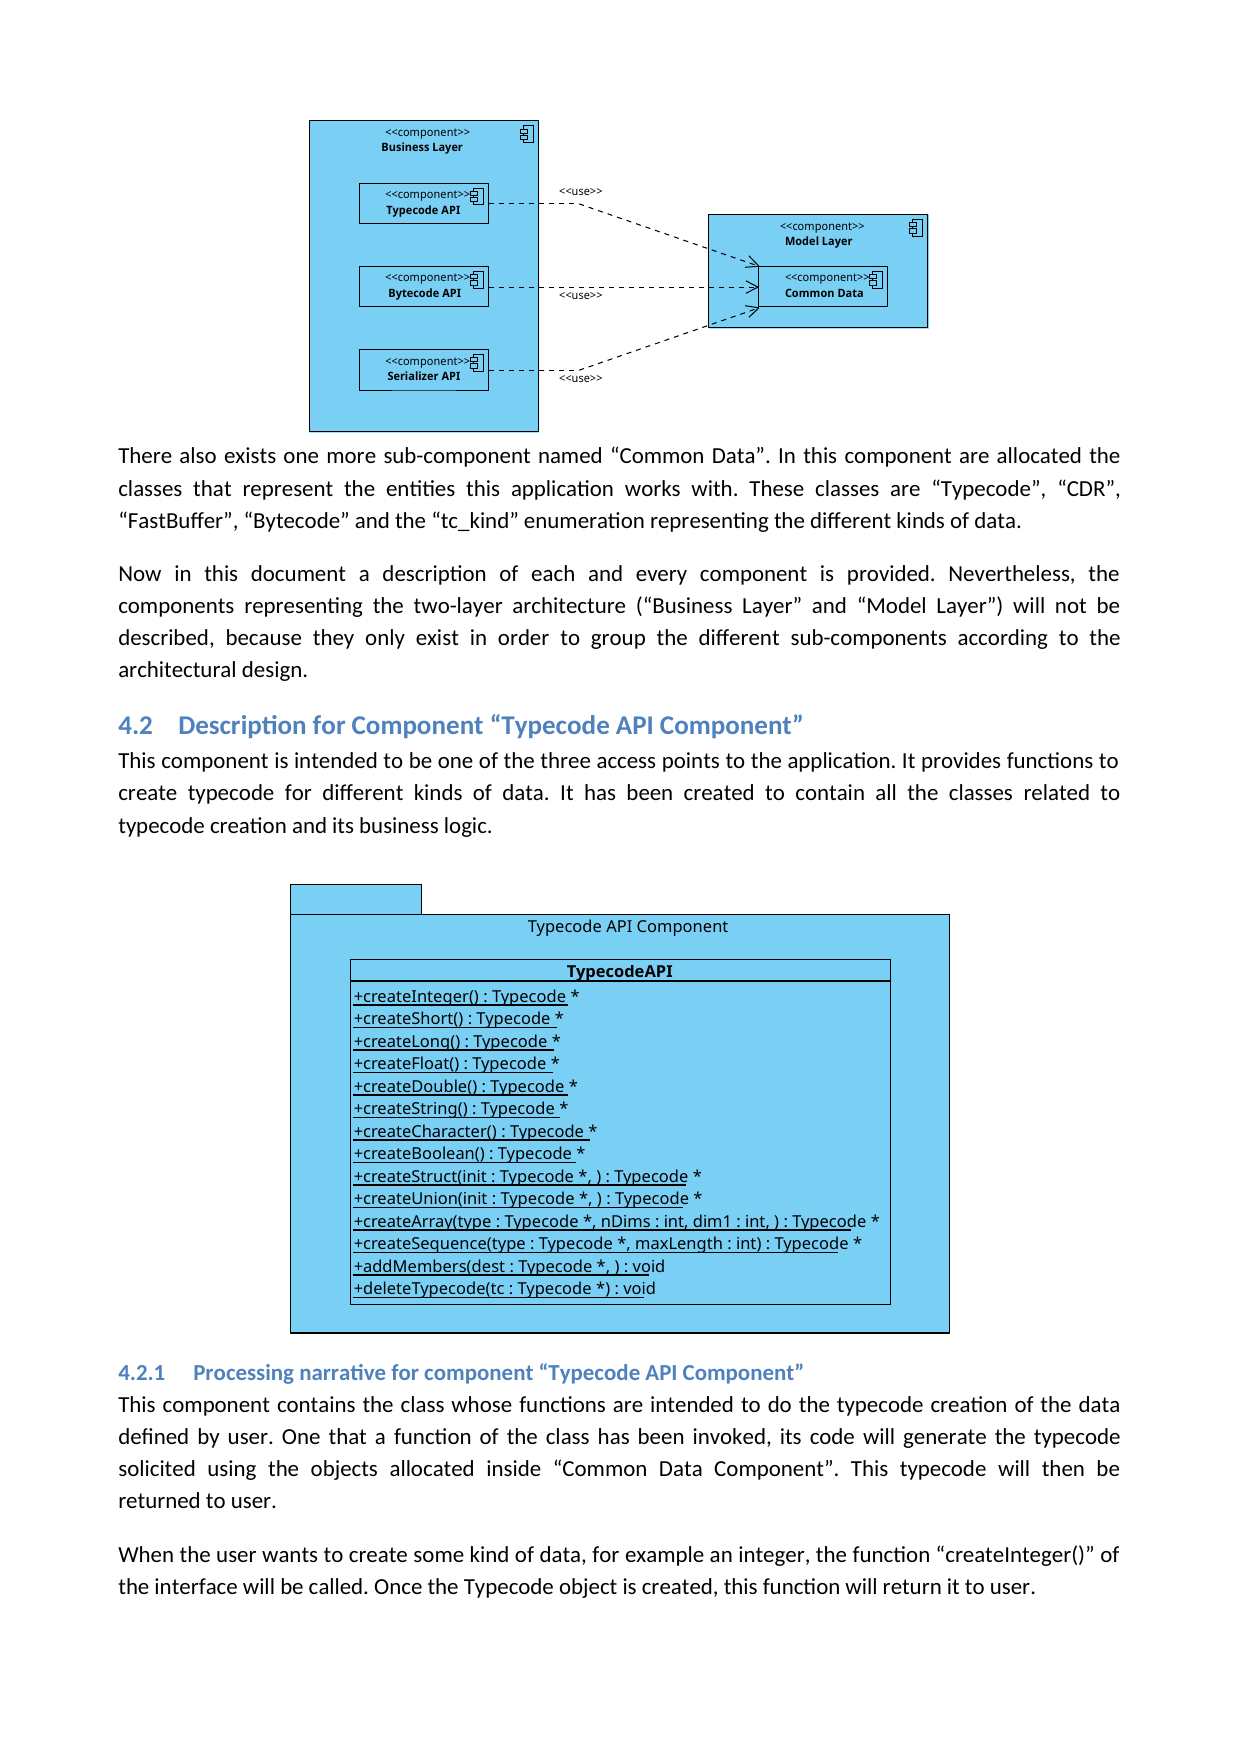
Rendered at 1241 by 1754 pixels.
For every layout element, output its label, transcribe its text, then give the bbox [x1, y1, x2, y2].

text This component contains the class whose functions are intended to do the typecode creation of the data defined by user. One that a function of the class has been invoked, its code will generate the typecode solicited using the objects allocated inside “Common Data Component”. This typecode will then be returned to user. [118, 1390, 1122, 1515]
subtitle Description for Component “Typecode API Component” [118, 708, 1122, 741]
text There also exists one more sub-component named “Common Data”. In this component are allocated the classes that represent the entities this application works with. These classes are “Typecode”, “CDR”, “FastBuffer”, “Bytecode” and the “tc_kind” enumeration representing the different kinds of data. [118, 118, 1122, 534]
text This component is intended to be one of the three access points to the application. It provides functions to create typecode for different kinds of data. It has been created to contain all the classes related to typecode creation and its business logic. [118, 746, 1122, 839]
text When the user wants to create some kind of data, for example an integer, the function “createInteger()” of the interface will be called. Once the Typecode object is created, this function will return it to user. [118, 1540, 1122, 1600]
